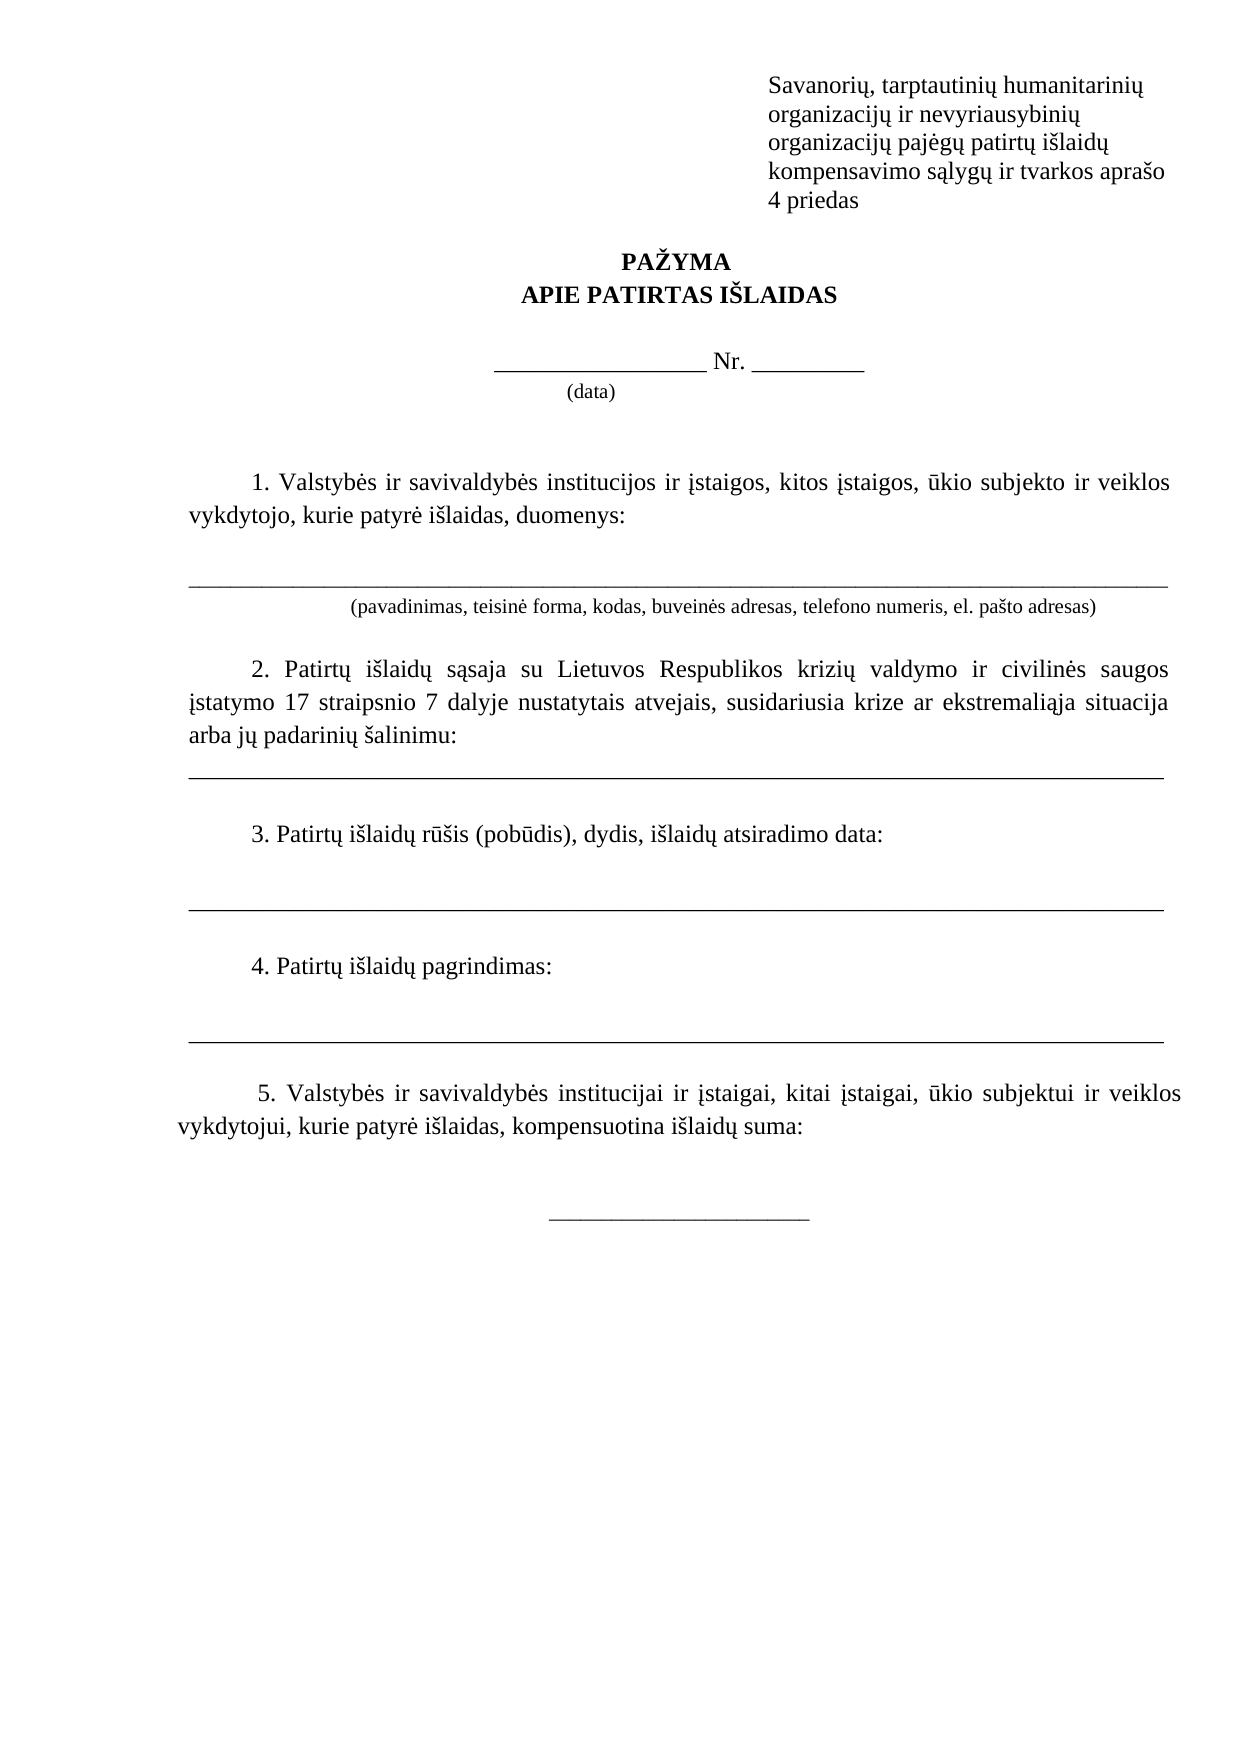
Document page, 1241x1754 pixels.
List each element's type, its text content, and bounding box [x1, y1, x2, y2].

table_cell 3. Patirtų išlaidų rūšis (pobūdis), dydis, išlaidų atsiradimo data: ______________________________________________________________________________ 4. Patirtų išlaidų pagrindimas: ______________________________________________________________________________ [177, 819, 1181, 1078]
text 4 priedas [768, 185, 1181, 214]
text organizacijų ir nevyriausybinių [768, 99, 1181, 127]
text 5. Valstybės ir savivaldybės institucijai ir įstaigai, kitai įstaigai, ūkio subjektui ir veiklos vykdytojui, kurie patyrė išlaidas, kompensuotina išlaidų suma: [177, 1078, 1181, 1140]
text kompensavimo sąlygų ir tvarkos aprašo [768, 156, 1181, 185]
text PAŽYMA [177, 247, 1181, 275]
table_header 1. Valstybės ir savivaldybės institucijos ir įstaigos, kitos įstaigos, ūkio subjekto ir veiklos vykdytojo, kurie patyrė išlaidas, duomenys: ______________________________________________________________________________________________ (pavadinimas, teisinė forma, kodas, buveinės adresas, telefono numeris, el. pašto adresas) [177, 467, 1181, 654]
text Savanorių, tarptautinių humanitarinių [768, 70, 1181, 99]
table_cell 2. Patirtų išlaidų sąsaja su Lietuvos Respublikos krizių valdymo ir civilinės saugos įstatymo 17 straipsnio 7 dalyje nustatytais atvejais, susidariusia krize ar ekstremaliąja situacija arba jų padarinių šalinimu: ______________________________________________________________________________ [177, 654, 1181, 819]
text _________________ Nr. _________ [177, 346, 1181, 374]
text (data) [177, 379, 1181, 403]
text _________________________ [177, 1199, 1181, 1223]
text organizacijų pajėgų patirtų išlaidų [768, 127, 1181, 156]
text APIE PATIRTAS IŠLAIDAS [177, 280, 1181, 308]
